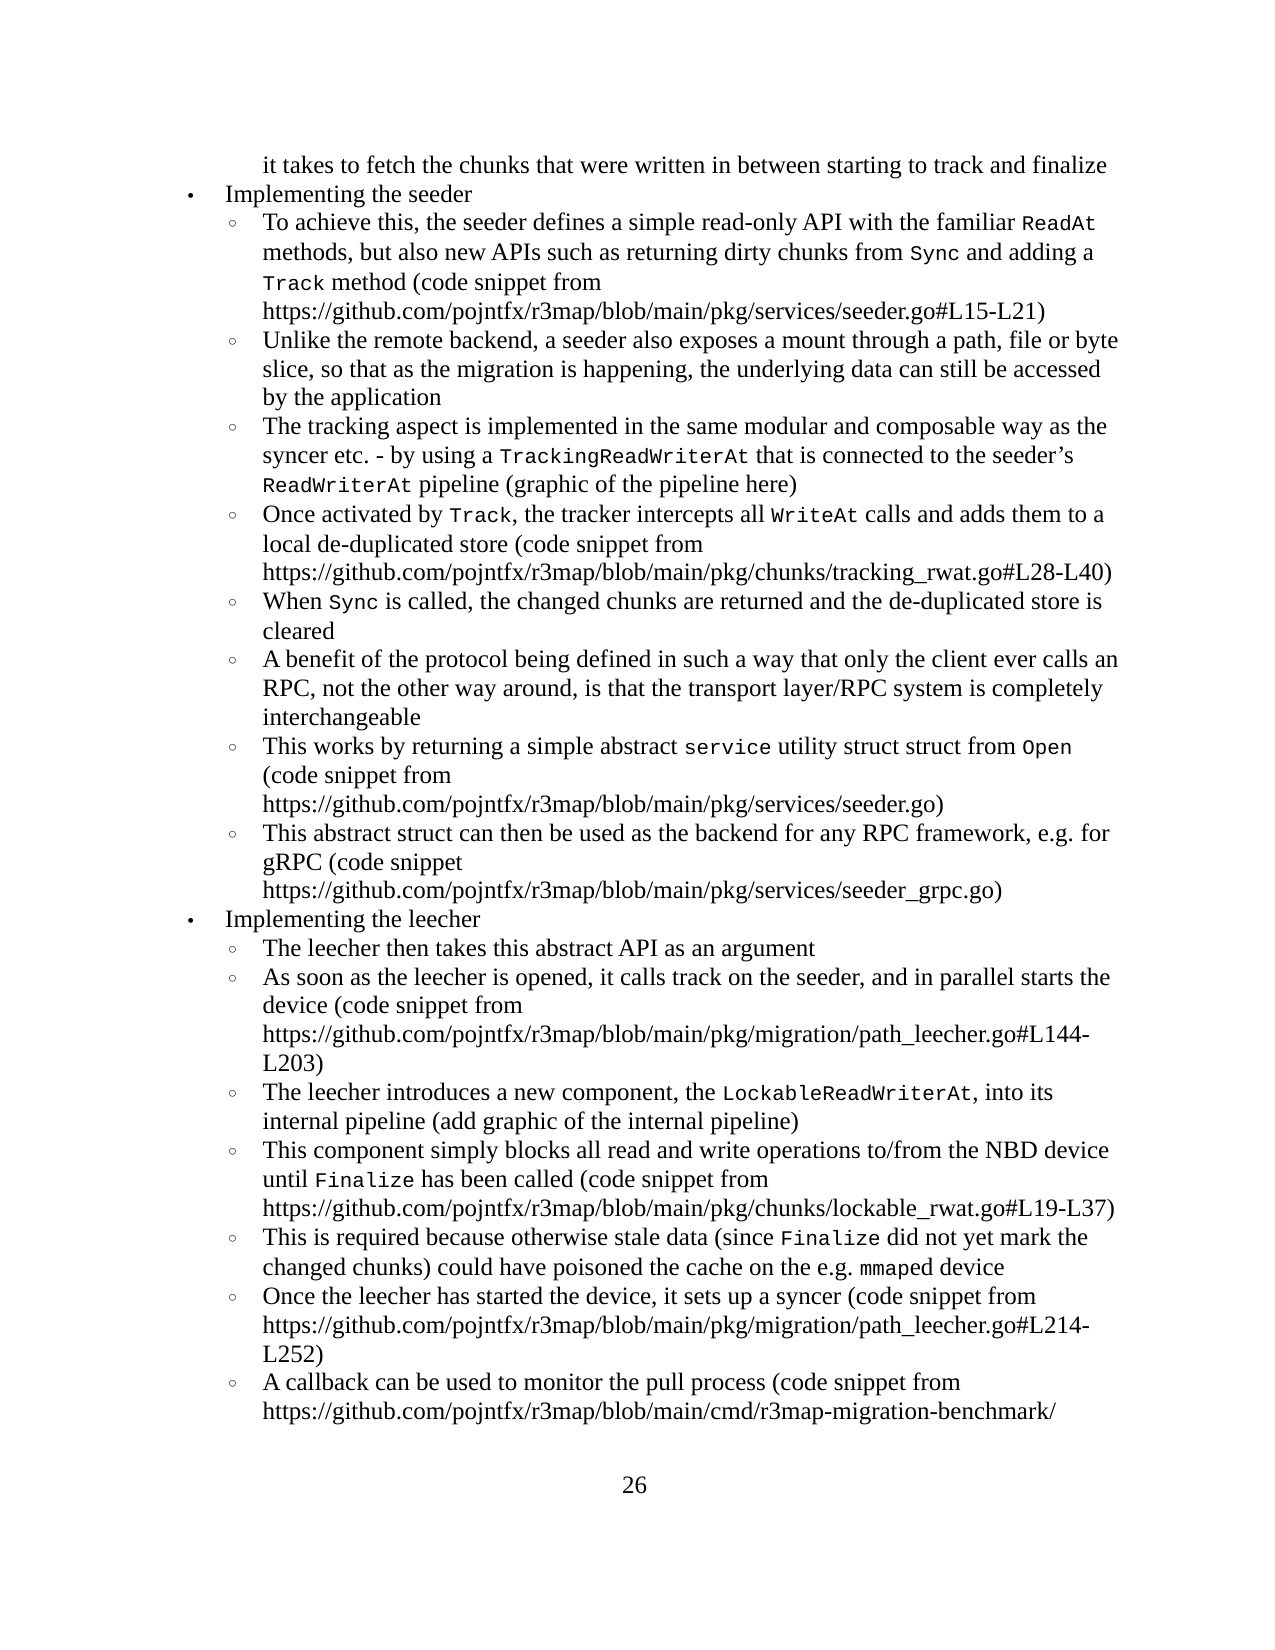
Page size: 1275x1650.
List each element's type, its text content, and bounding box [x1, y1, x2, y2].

list This component simply blocks all read and write operations to/from the NBD device until Finalize has been called (code snippet from https://github.com/pojntfx/r3map/blob/main/pkg/chunks/lockable_rwat.go#L19-L37) [225, 1135, 1125, 1222]
list A callback can be used to monitor the pull process (code snippet from https://github.com/pojntfx/r3map/blob/main/cmd/r3map-migration-benchmark/ [225, 1367, 1125, 1425]
list This is required because otherwise stale data (since Finalize did not yet mark the changed chunks) could have poisoned the cache on the e.g. mmaped device [225, 1222, 1125, 1281]
list As soon as the leecher is opened, it calls track on the seeder, and in parallel starts the device (code snippet from https://github.com/pojntfx/r3map/blob/main/pkg/migration/path_leecher.go#L144-L203) [225, 962, 1125, 1077]
list This works by returning a simple abstract service utility struct struct from Open (code snippet from https://github.com/pojntfx/r3map/blob/main/pkg/services/seeder.go) [225, 731, 1125, 818]
list The tracking aspect is implemented in the same modular and composable way as the syncer etc. - by using a TrackingReadWriterAt that is connected to the seeder’s ReadWriterAt pipeline (graphic of the pipeline here) [225, 411, 1125, 499]
list When Sync is called, the changed chunks are returned and the de-duplicated store is cleared [225, 586, 1125, 644]
list The leecher then takes this abstract API as an argument [225, 933, 1125, 962]
list Once the leecher has started the device, it sets up a syncer (code snippet from https://github.com/pojntfx/r3map/blob/main/pkg/migration/path_leecher.go#L214-L252) [225, 1281, 1125, 1367]
list The leecher introduces a new component, the LockableReadWriterAt, into its internal pipeline (add graphic of the internal pipeline) [225, 1077, 1125, 1135]
list This abstract struct can then be used as the backend for any RPC framework, e.g. for gRPC (code snippet https://github.com/pojntfx/r3map/blob/main/pkg/services/seeder_grpc.go) [225, 818, 1125, 904]
list Unlike the remote backend, a seeder also exposes a mount through a path, file or byte slice, so that as the migration is happening, the underlying data can still be accessed by the application [225, 325, 1125, 411]
list it takes to fetch the chunks that were written in between starting to track and finalize [225, 150, 1125, 179]
list Once activated by Track, the tracker intercepts all WriteAt calls and adds them to a local de-duplicated store (code snippet from https://github.com/pojntfx/r3map/blob/main/pkg/chunks/tracking_rwat.go#L28-L40) [225, 499, 1125, 586]
list Implementing the leecher [187, 904, 1125, 933]
list To achieve this, the seeder defines a simple read-only API with the familiar ReadAt methods, but also new APIs such as returning dirty chunks from Sync and adding a Track method (code snippet from https://github.com/pojntfx/r3map/blob/main/pkg/services/seeder.go#L15-L21) [225, 207, 1125, 325]
list Implementing the seeder [187, 179, 1125, 207]
list A benefit of the protocol being defined in such a way that only the client ever calls an RPC, not the other way around, is that the transport layer/RPC system is completely interchangeable [225, 644, 1125, 731]
